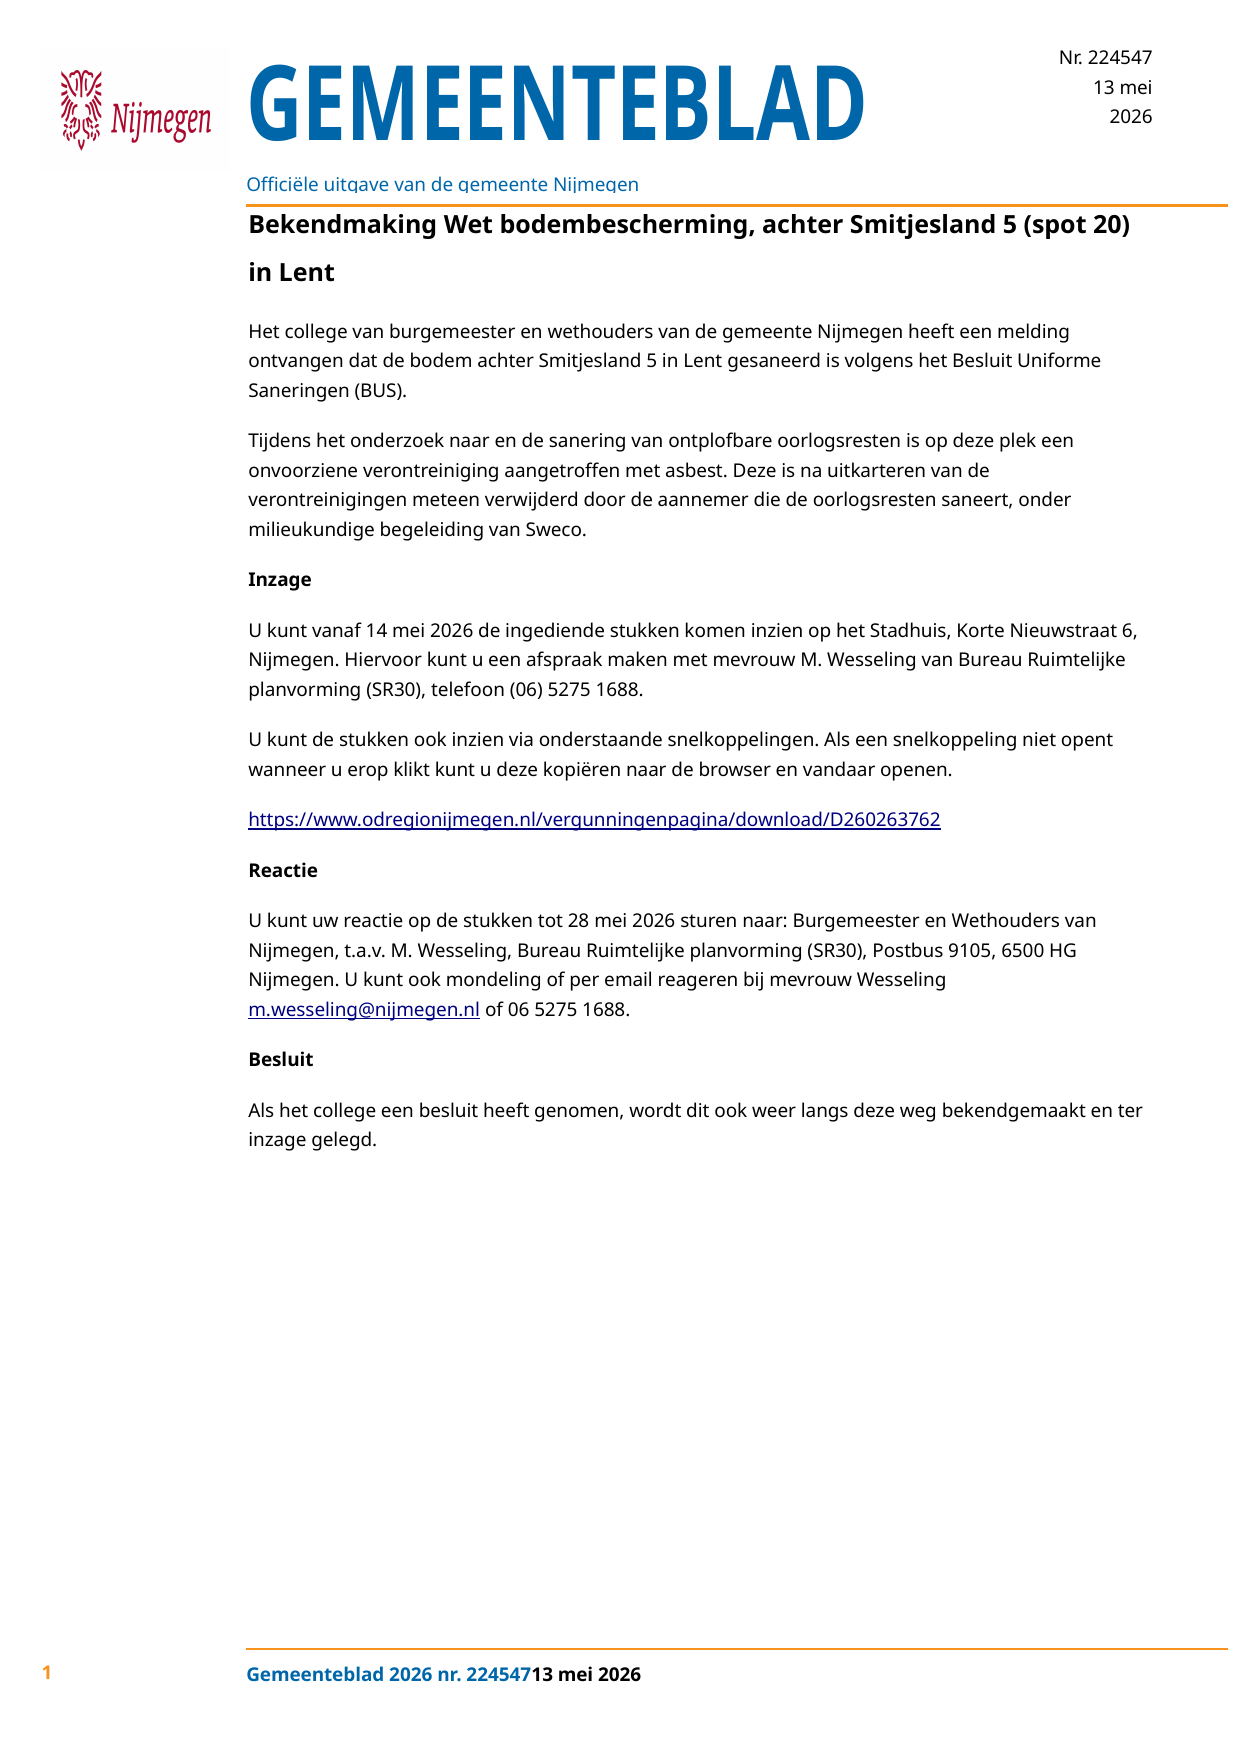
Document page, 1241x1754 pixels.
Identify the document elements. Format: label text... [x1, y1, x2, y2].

text Als het college een besluit heeft genomen, wordt dit ook weer langs deze weg bekendgemaakt en ter inzage gelegd. [248, 1097, 1152, 1152]
text U kunt de stukken ook inzien via onderstaande snelkoppelingen. Als een snelkoppeling niet opent wanneer u erop klikt kunt u deze kopiëren naar de browser en vandaar openen. [248, 727, 1152, 782]
text Het college van burgemeester en wethouders van de gemeente Nijmegen heeft een melding ontvangen dat de bodem achter Smitjesland 5 in Lent gesaneerd is volgens het Besluit Uniforme Saneringen (BUS). [248, 318, 1152, 403]
text Inzage [248, 567, 1152, 592]
text U kunt vanaf 14 mei 2026 de ingediende stukken komen inzien op het Stadhuis, Korte Nieuwstraat 6, Nijmegen. Hiervoor kunt u een afspraak maken met mevrouw M. Wesseling van Bureau Ruimtelijke planvorming (SR30), telefoon (06) 5275 1688. [248, 617, 1152, 702]
text Bekendmaking Wet bodembescherming, achter Smitjesland 5 (spot 20) in Lent [248, 207, 1152, 288]
picture [41, 47, 231, 172]
text https://www.odregionijmegen.nl/vergunningenpagina/download/D260263762 [248, 807, 1152, 832]
text Reactie [248, 857, 1152, 883]
text U kunt uw reactie op de stukken tot 28 mei 2026 sturen naar: Burgemeester en Wethouders van Nijmegen, t.a.v. M. Wesseling, Bureau Ruimtelijke planvorming (SR30), Postbus 9105, 6500 HG Nijmegen. U kunt ook mondeling of per email reageren bij mevrouw Wesseling m.wesseling@nijmegen.nl of 06 5275 1688. [248, 907, 1152, 1022]
text Tijdens het onderzoek naar en de sanering van ontplofbare oorlogsresten is op deze plek een onvoorziene verontreiniging aangetroffen met asbest. Deze is na uitkarteren van de verontreinigingen meteen verwijderd door de aannemer die de oorlogsresten saneert, onder milieukundige begeleiding van Sweco. [248, 427, 1152, 542]
text Besluit [248, 1047, 1152, 1072]
